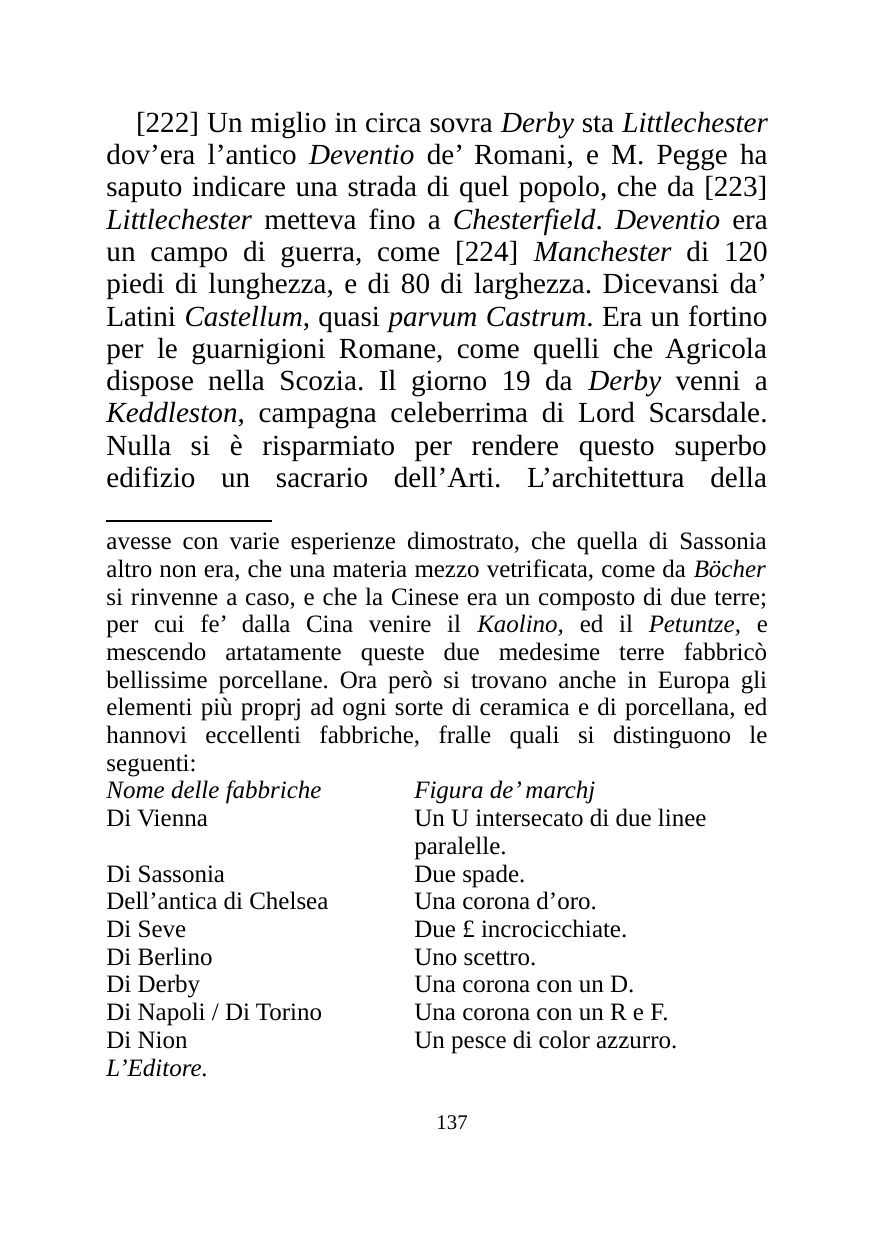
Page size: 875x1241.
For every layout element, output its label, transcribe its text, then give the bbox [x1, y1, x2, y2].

text Di Vienna Un U intersecato di due linee [106, 804, 768, 832]
text Dell’antica di Chelsea Una corona d’oro. [106, 887, 768, 915]
text Di Seve Due £ incrocicchiate. [106, 915, 768, 943]
text Di Nion Un pesce di color azzurro. L’Editore. [106, 1026, 768, 1081]
text Nome delle fabbriche Figura de’ marchj [106, 777, 768, 804]
text Di Derby Una corona con un D. [106, 971, 768, 998]
text avesse con varie esperienze dimostrato, che quella di Sassonia altro non era, che una materia mezzo vetrificata, come da Böcher si rinvenne a caso, e che la Cinese era un composto di due terre; per cui fe’ dalla Cina venire il Kaolino, ed il Petuntze, e mescendo artatamente queste due medesime terre fabbricò bellissime porcellane. Ora però si trovano anche in Europa gli elementi più proprj ad ogni sorte di ceramica e di porcellana, ed hannovi eccellenti fabbriche, fralle quali si distinguono le seguenti: [106, 527, 768, 777]
text paralelle. [106, 832, 768, 860]
text Di Berlino Uno scettro. [106, 943, 768, 971]
text Di Napoli / Di Torino Una corona con un R e F. [106, 998, 768, 1026]
text [222] Un miglio in circa sovra Derby sta Littlechester dov’era l’antico Deventio de’ Romani, e M. Pegge ha saputo indicare una strada di quel popolo, che da [223] Littlechester metteva fino a Chesterfield. Deventio era un campo di guerra, come [224] Manchester di 120 piedi di lunghezza, e di 80 di larghezza. Dicevansi da’ Latini Castellum, quasi parvum Castrum. Era un fortino per le guarnigioni Romane, come quelli che Agricola dispose nella Scozia. Il giorno 19 da Derby venni a Keddleston, campagna celeberrima di Lord Scarsdale. Nulla si è risparmiato per rendere questo superbo edifizio un sacrario dell’Arti. L’architettura della [106, 106, 768, 494]
text Di Sassonia Due spade. [106, 860, 768, 887]
